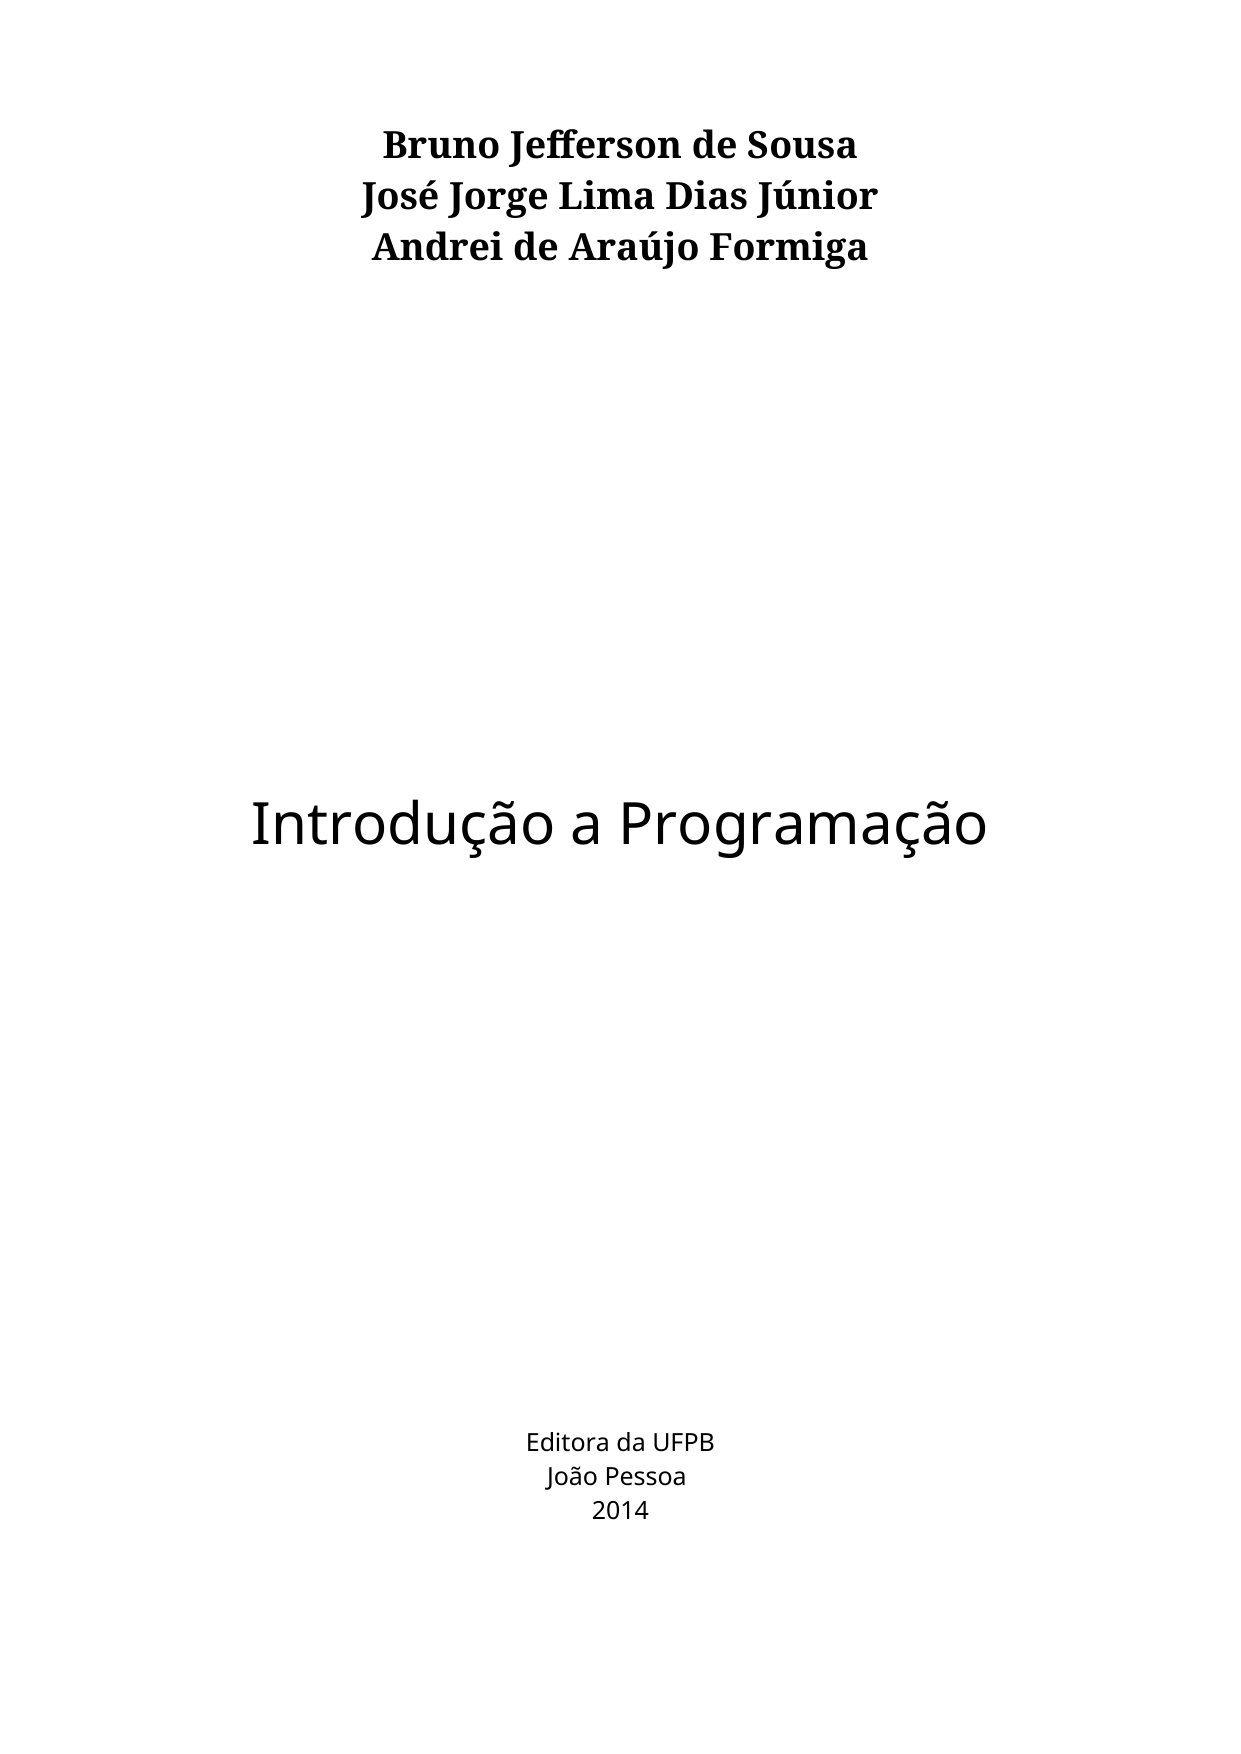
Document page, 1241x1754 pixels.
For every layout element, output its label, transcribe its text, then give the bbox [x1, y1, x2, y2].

text Editora da UFPB [118, 1424, 1122, 1458]
text Introdução a Programação [118, 782, 1122, 861]
text João Pessoa [118, 1458, 1122, 1492]
text 2014 [118, 1492, 1122, 1526]
text Bruno Jefferson de Sousa [118, 118, 1122, 169]
text José Jorge Lima Dias Júnior [118, 169, 1122, 220]
text Andrei de Araújo Formiga [118, 220, 1122, 271]
